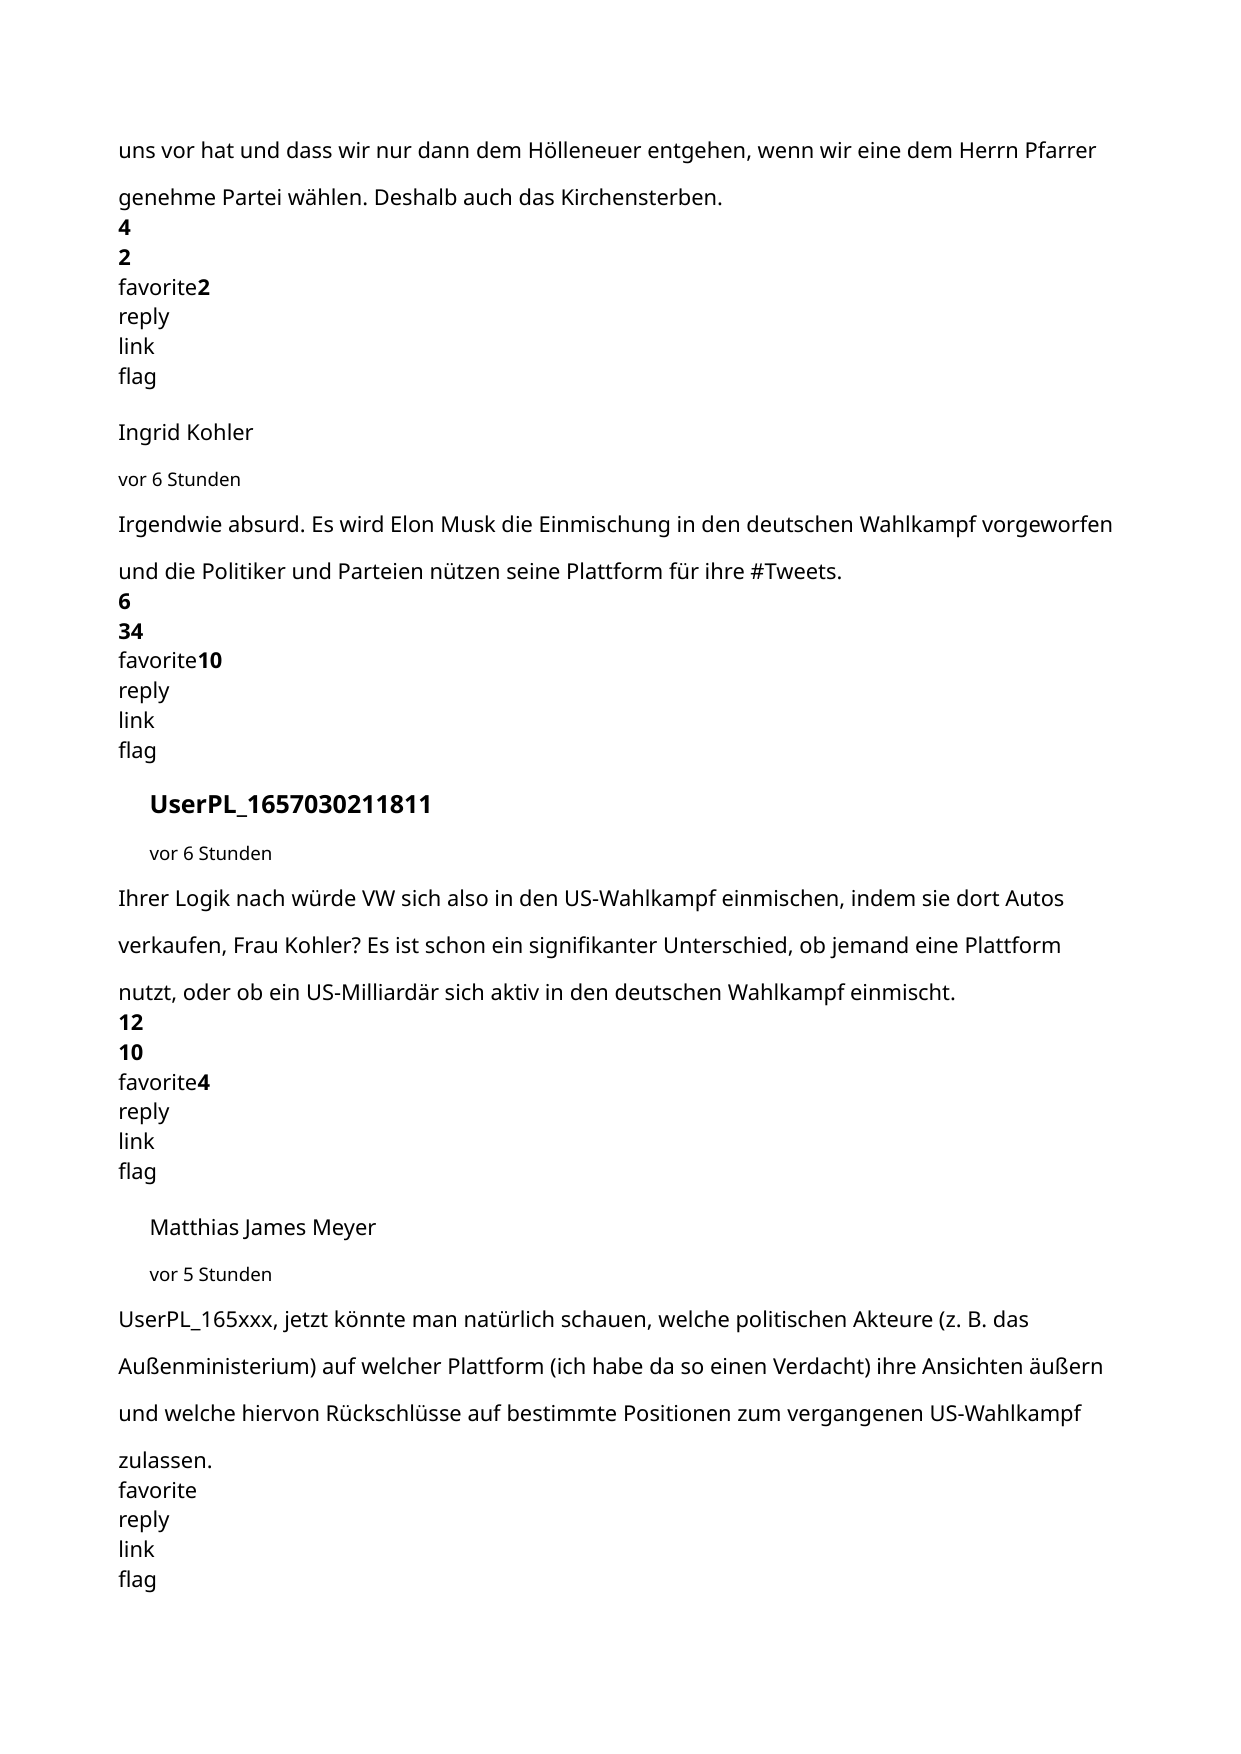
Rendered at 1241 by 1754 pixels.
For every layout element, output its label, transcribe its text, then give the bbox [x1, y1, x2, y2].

text Ihrer Logik nach würde VW sich also in den US-Wahlkampf einmischen, indem sie dort Autos verkaufen, Frau Kohler? Es ist schon ein signifikanter Unterschied, ob jemand eine Plattform nutzt, oder ob ein US-Milliardär sich aktiv in den deutschen Wahlkampf einmischt. [118, 866, 1122, 1007]
text flag [118, 1564, 1122, 1594]
text reply [118, 1096, 1122, 1126]
text UserPL_1657030211811 [149, 780, 1114, 821]
text favorite4 [118, 1066, 1122, 1096]
text favorite2 [118, 271, 1122, 301]
text Irgendwie absurd. Es wird Elon Musk die Einmischung in den deutschen Wahlkampf vorgeworfen und die Politiker und Parteien nützen seine Plattform für ihre #Tweets. [118, 492, 1122, 586]
text vor 6 Stunden [118, 462, 1122, 492]
text reply [118, 301, 1122, 331]
text vor 5 Stunden [149, 1257, 1122, 1287]
text Ingrid Kohler [118, 406, 1114, 447]
text uns vor hat und dass wir nur dann dem Hölleneuer entgehen, wenn wir eine dem Herrn Pfarrer genehme Partei wählen. Deshalb auch das Kirchensterben. [118, 118, 1122, 212]
text link [118, 1126, 1122, 1156]
text reply [118, 1504, 1122, 1534]
text vor 6 Stunden [149, 837, 1122, 866]
text favorite10 [118, 646, 1122, 675]
text flag [118, 1156, 1122, 1186]
text link [118, 705, 1122, 735]
text 10 [118, 1037, 1122, 1066]
text 6 [118, 586, 1122, 616]
text 4 [118, 212, 1122, 242]
text link [118, 1534, 1122, 1564]
text 2 [118, 242, 1122, 271]
text flag [118, 735, 1122, 765]
text reply [118, 675, 1122, 705]
text 34 [118, 616, 1122, 646]
text favorite [118, 1475, 1122, 1504]
text Matthias James Meyer [149, 1201, 1114, 1242]
text flag [118, 361, 1122, 391]
text 12 [118, 1007, 1122, 1037]
text UserPL_165xxx, jetzt könnte man natürlich schauen, welche politischen Akteure (z. B. das Außenministerium) auf welcher Plattform (ich habe da so einen Verdacht) ihre Ansichten äußern und welche hiervon Rückschlüsse auf bestimmte Positionen zum vergangenen US-Wahlkampf zulassen. [118, 1287, 1122, 1475]
text link [118, 331, 1122, 361]
